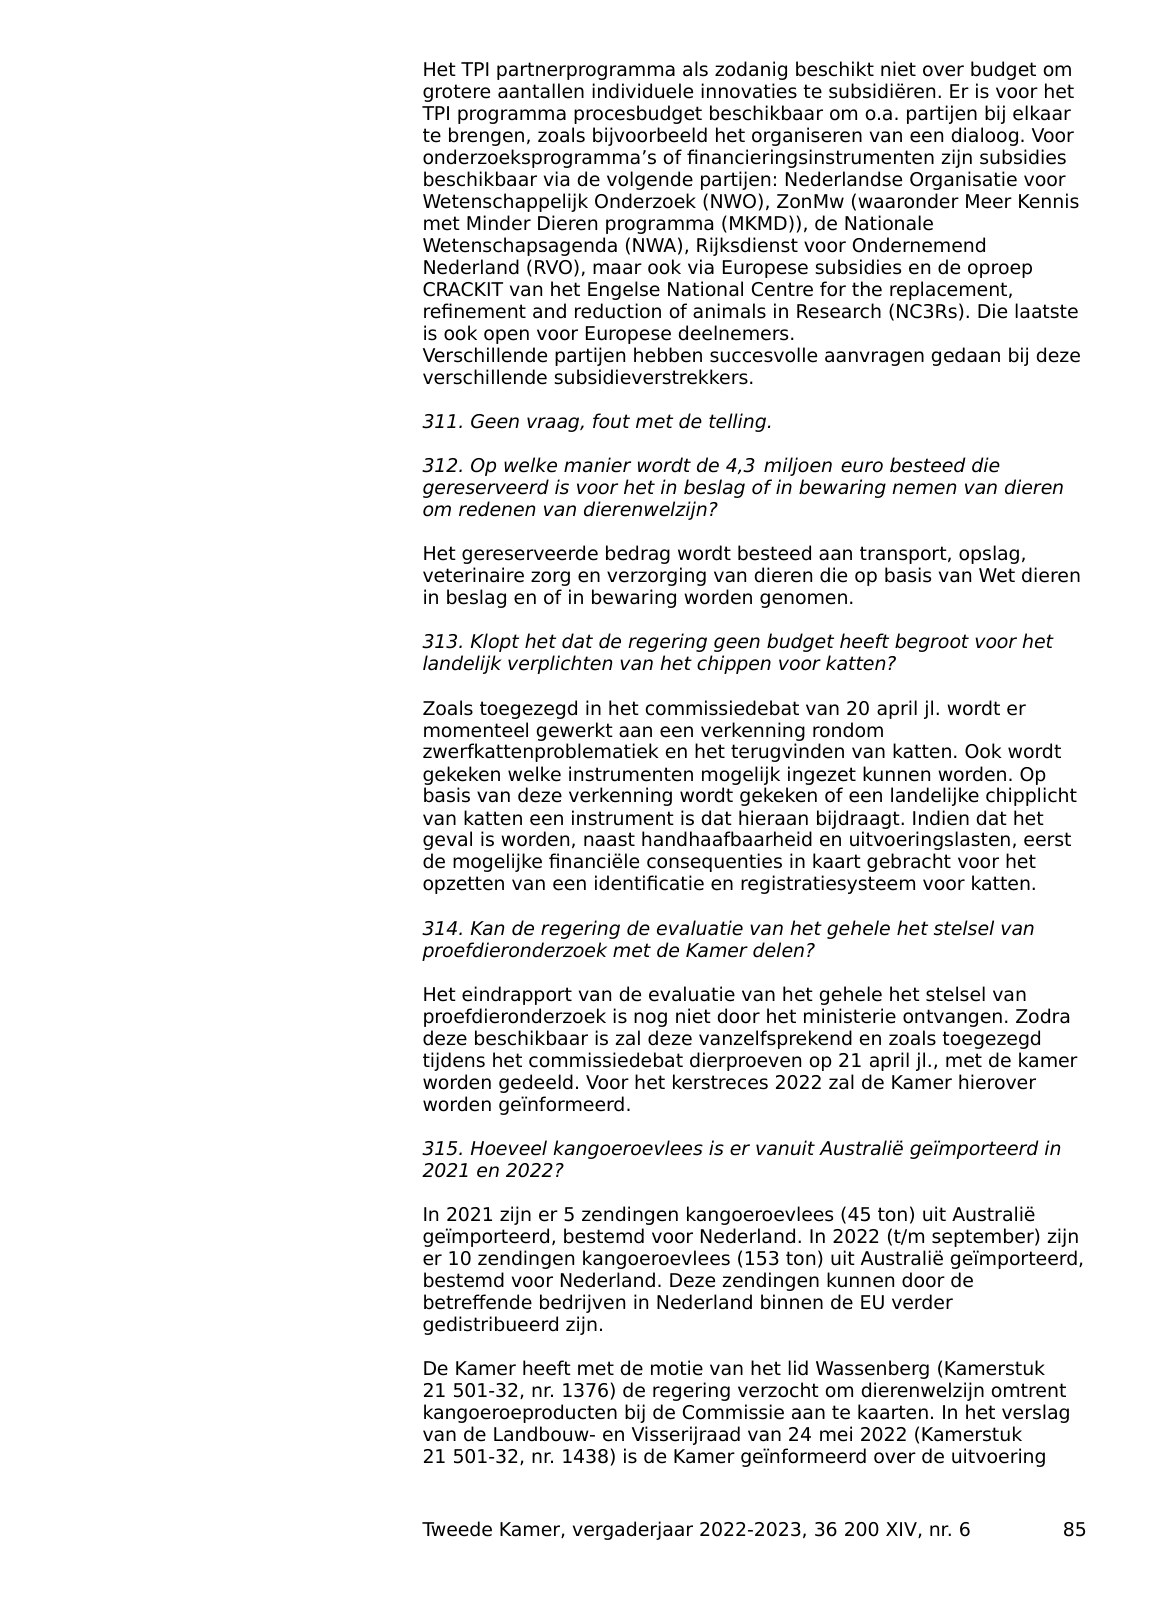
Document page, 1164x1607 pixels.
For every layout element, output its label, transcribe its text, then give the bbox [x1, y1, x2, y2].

text Het gereserveerde bedrag wordt besteed aan transport, opslag, veterinaire zorg en verzorging van dieren die op basis van Wet dieren in beslag en of in bewaring worden genomen. [422, 543, 1087, 609]
text Het TPI partnerprogramma als zodanig beschikt niet over budget om grotere aantallen individuele innovaties te subsidiëren. Er is voor het TPI programma procesbudget beschikbaar om o.a. partijen bij elkaar te brengen, zoals bijvoorbeeld het organiseren van een dialoog. Voor onderzoeksprogramma’s of financieringsinstrumenten zijn subsidies beschikbaar via de volgende partijen: Nederlandse Organisatie voor Wetenschappelijk Onderzoek (NWO), ZonMw (waaronder Meer Kennis met Minder Dieren programma (MKMD)), de Nationale Wetenschapsagenda (NWA), Rijksdienst voor Ondernemend Nederland (RVO), maar ook via Europese subsidies en de oproep CRACKIT van het Engelse National Centre for the replacement, refinement and reduction of animals in Research (NC3Rs). Die laatste is ook open voor Europese deelnemers. [422, 59, 1087, 345]
text 311. Geen vraag, fout met de telling. [422, 411, 1087, 433]
text 312. Op welke manier wordt de 4,3 miljoen euro besteed die gereserveerd is voor het in beslag of in bewaring nemen van dieren om redenen van dierenwelzijn? [422, 455, 1087, 521]
text Zoals toegezegd in het commissiedebat van 20 april jl. wordt er momenteel gewerkt aan een verkenning rondom zwerfkattenproblematiek en het terugvinden van katten. Ook wordt gekeken welke instrumenten mogelijk ingezet kunnen worden. Op basis van deze verkenning wordt gekeken of een landelijke chipplicht van katten een instrument is dat hieraan bijdraagt. Indien dat het geval is worden, naast handhaafbaarheid en uitvoeringslasten, eerst de mogelijke financiële consequenties in kaart gebracht voor het opzetten van een identificatie en registratiesysteem voor katten. [422, 697, 1087, 895]
text De Kamer heeft met de motie van het lid Wassenberg (Kamerstuk 21 501-32, nr. 1376) de regering verzocht om dierenwelzijn omtrent kangoeroeproducten bij de Commissie aan te kaarten. In het verslag van de Landbouw- en Visserijraad van 24 mei 2022 (Kamerstuk 21 501-32, nr. 1438) is de Kamer geïnformeerd over de uitvoering [422, 1358, 1087, 1468]
text 315. Hoeveel kangoeroevlees is er vanuit Australië geïmporteerd in 2021 en 2022? [422, 1138, 1087, 1182]
text 313. Klopt het dat de regering geen budget heeft begroot voor het landelijk verplichten van het chippen voor katten? [422, 631, 1087, 675]
text 314. Kan de regering de evaluatie van het gehele het stelsel van proefdieronderzoek met de Kamer delen? [422, 917, 1087, 961]
text In 2021 zijn er 5 zendingen kangoeroevlees (45 ton) uit Australië geïmporteerd, bestemd voor Nederland. In 2022 (t/m september) zijn er 10 zendingen kangoeroevlees (153 ton) uit Australië geïmporteerd, bestemd voor Nederland. Deze zendingen kunnen door de betreffende bedrijven in Nederland binnen de EU verder gedistribueerd zijn. [422, 1204, 1087, 1336]
text Het eindrapport van de evaluatie van het gehele het stelsel van proefdieronderzoek is nog niet door het ministerie ontvangen. Zodra deze beschikbaar is zal deze vanzelfsprekend en zoals toegezegd tijdens het commissiedebat dierproeven op 21 april jl., met de kamer worden gedeeld. Voor het kerstreces 2022 zal de Kamer hierover worden geïnformeerd. [422, 984, 1087, 1116]
text Verschillende partijen hebben succesvolle aanvragen gedaan bij deze verschillende subsidieverstrekkers. [422, 345, 1087, 389]
